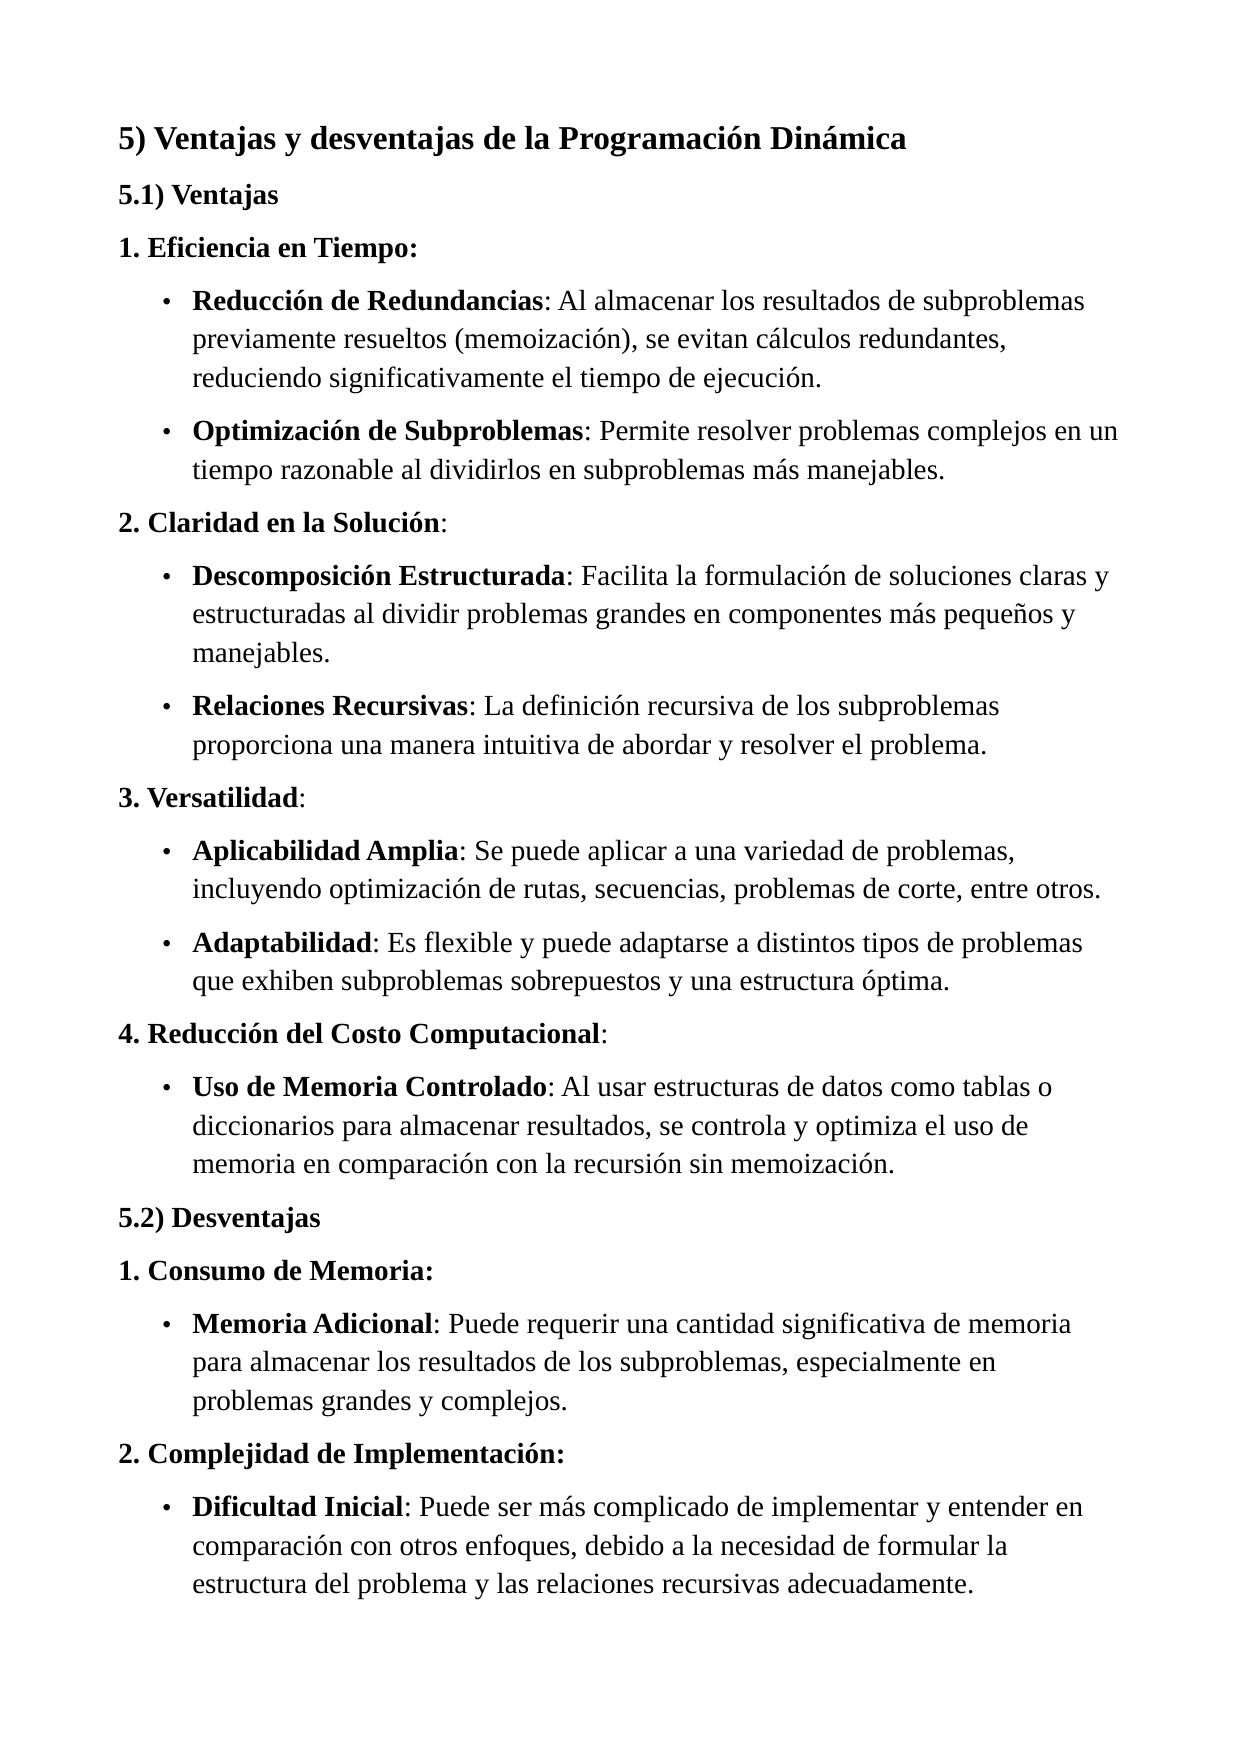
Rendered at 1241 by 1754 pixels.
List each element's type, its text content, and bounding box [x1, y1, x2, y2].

text 2. Complejidad de Implementación: [118, 1436, 1122, 1470]
list Reducción de Redundancias: Al almacenar los resultados de subproblemas previamente resueltos (memoización), se evitan cálculos redundantes, reduciendo significativamente el tiempo de ejecución. [162, 283, 1122, 394]
list Aplicabilidad Amplia: Se puede aplicar a una variedad de problemas, incluyendo optimización de rutas, secuencias, problemas de corte, entre otros. [162, 833, 1122, 905]
text 5.1) Ventajas [118, 177, 1122, 210]
text 1. Eficiencia en Tiempo: [118, 230, 1122, 263]
text 1. Consumo de Memoria: [118, 1253, 1122, 1286]
text 2. Claridad en la Solución: [118, 505, 1122, 538]
list Relaciones Recursivas: La definición recursiva de los subproblemas proporciona una manera intuitiva de abordar y resolver el problema. [162, 688, 1122, 760]
list Memoria Adicional: Puede requerir una cantidad significativa de memoria para almacenar los resultados de los subproblemas, especialmente en problemas grandes y complejos. [162, 1306, 1122, 1417]
list Dificultad Inicial: Puede ser más complicado de implementar y entender en comparación con otros enfoques, debido a la necesidad de formular la estructura del problema y las relaciones recursivas adecuadamente. [162, 1489, 1122, 1600]
list Optimización de Subproblemas: Permite resolver problemas complejos en un tiempo razonable al dividirlos en subproblemas más manejables. [162, 413, 1122, 485]
text 5) Ventajas y desventajas de la Programación Dinámica [118, 118, 1122, 156]
text 3. Versatilidad: [118, 780, 1122, 813]
text 4. Reducción del Costo Computacional: [118, 1016, 1122, 1050]
list Descomposición Estructurada: Facilita la formulación de soluciones claras y estructuradas al dividir problemas grandes en componentes más pequeños y manejables. [162, 558, 1122, 669]
list Adaptabilidad: Es flexible y puede adaptarse a distintos tipos de problemas que exhiben subproblemas sobrepuestos y una estructura óptima. [162, 925, 1122, 997]
text 5.2) Desventajas [118, 1200, 1122, 1233]
list Uso de Memoria Controlado: Al usar estructuras de datos como tablas o diccionarios para almacenar resultados, se controla y optimiza el uso de memoria en comparación con la recursión sin memoización. [162, 1069, 1122, 1180]
